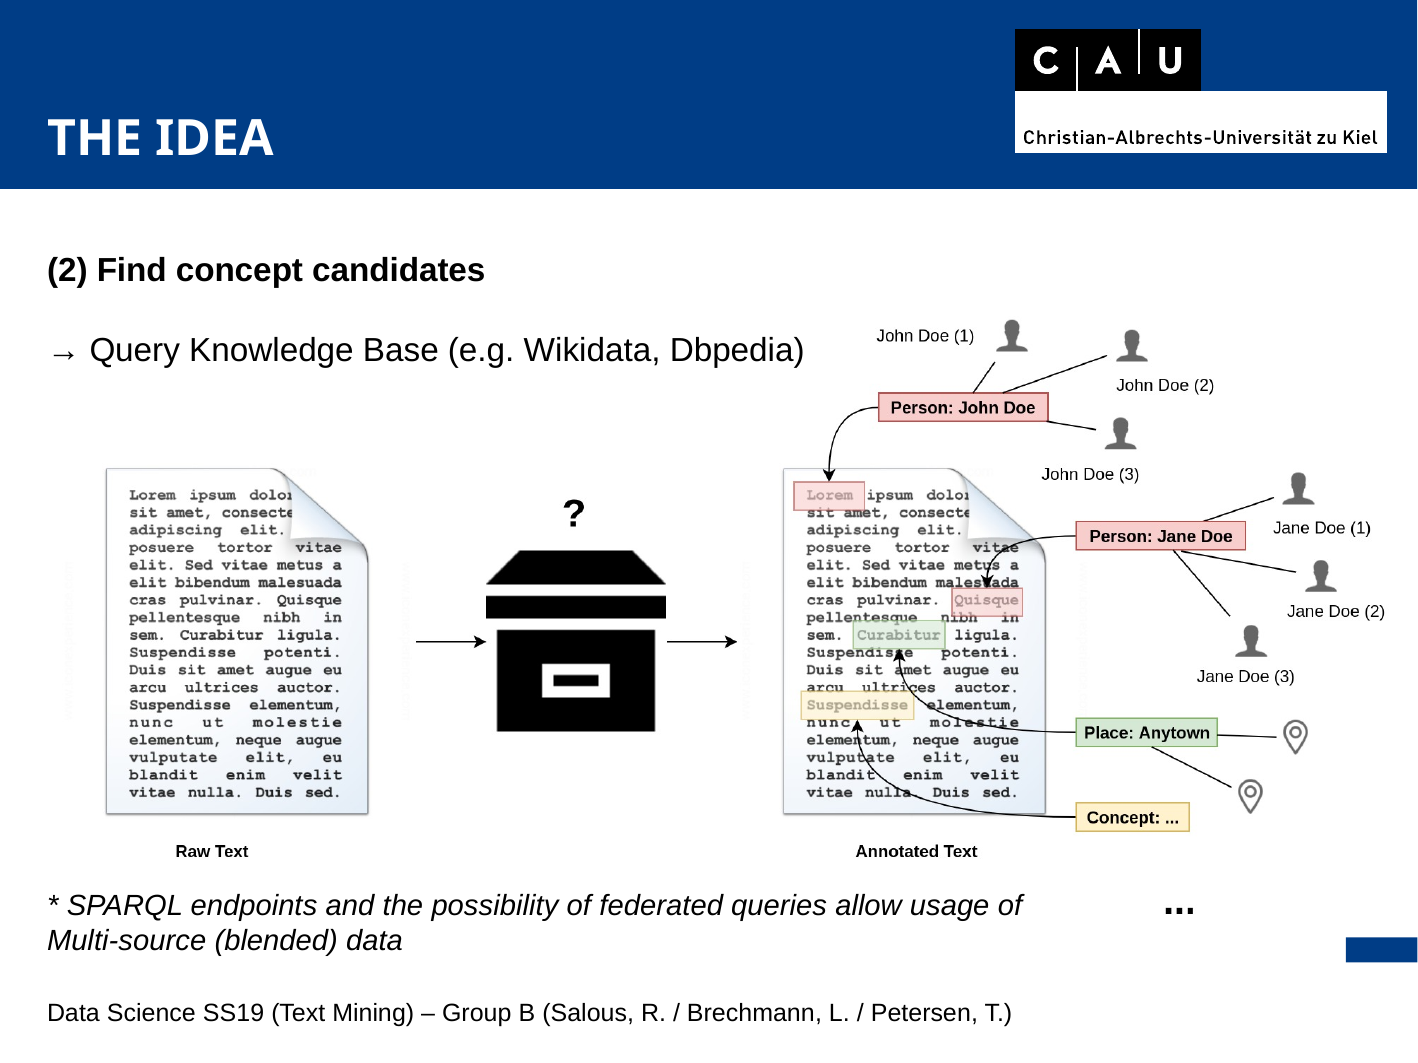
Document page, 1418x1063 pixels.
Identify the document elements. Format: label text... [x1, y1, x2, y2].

text_box (2) Find concept candidates → Query Knowledge Base (e.g. Wikidata, Dbpedia) * SPARQL endpoints and the possibility of federated queries allow usage of Multi-source (blended) data [47, 247, 1370, 368]
text_box THE IDEA [47, 23, 981, 166]
picture [0, 293, 1418, 922]
text_box Data Science SS19 (Text Mining) – Group B (Salous, R. / Brechmann, L. / Petersen, T.) [47, 979, 1370, 1027]
